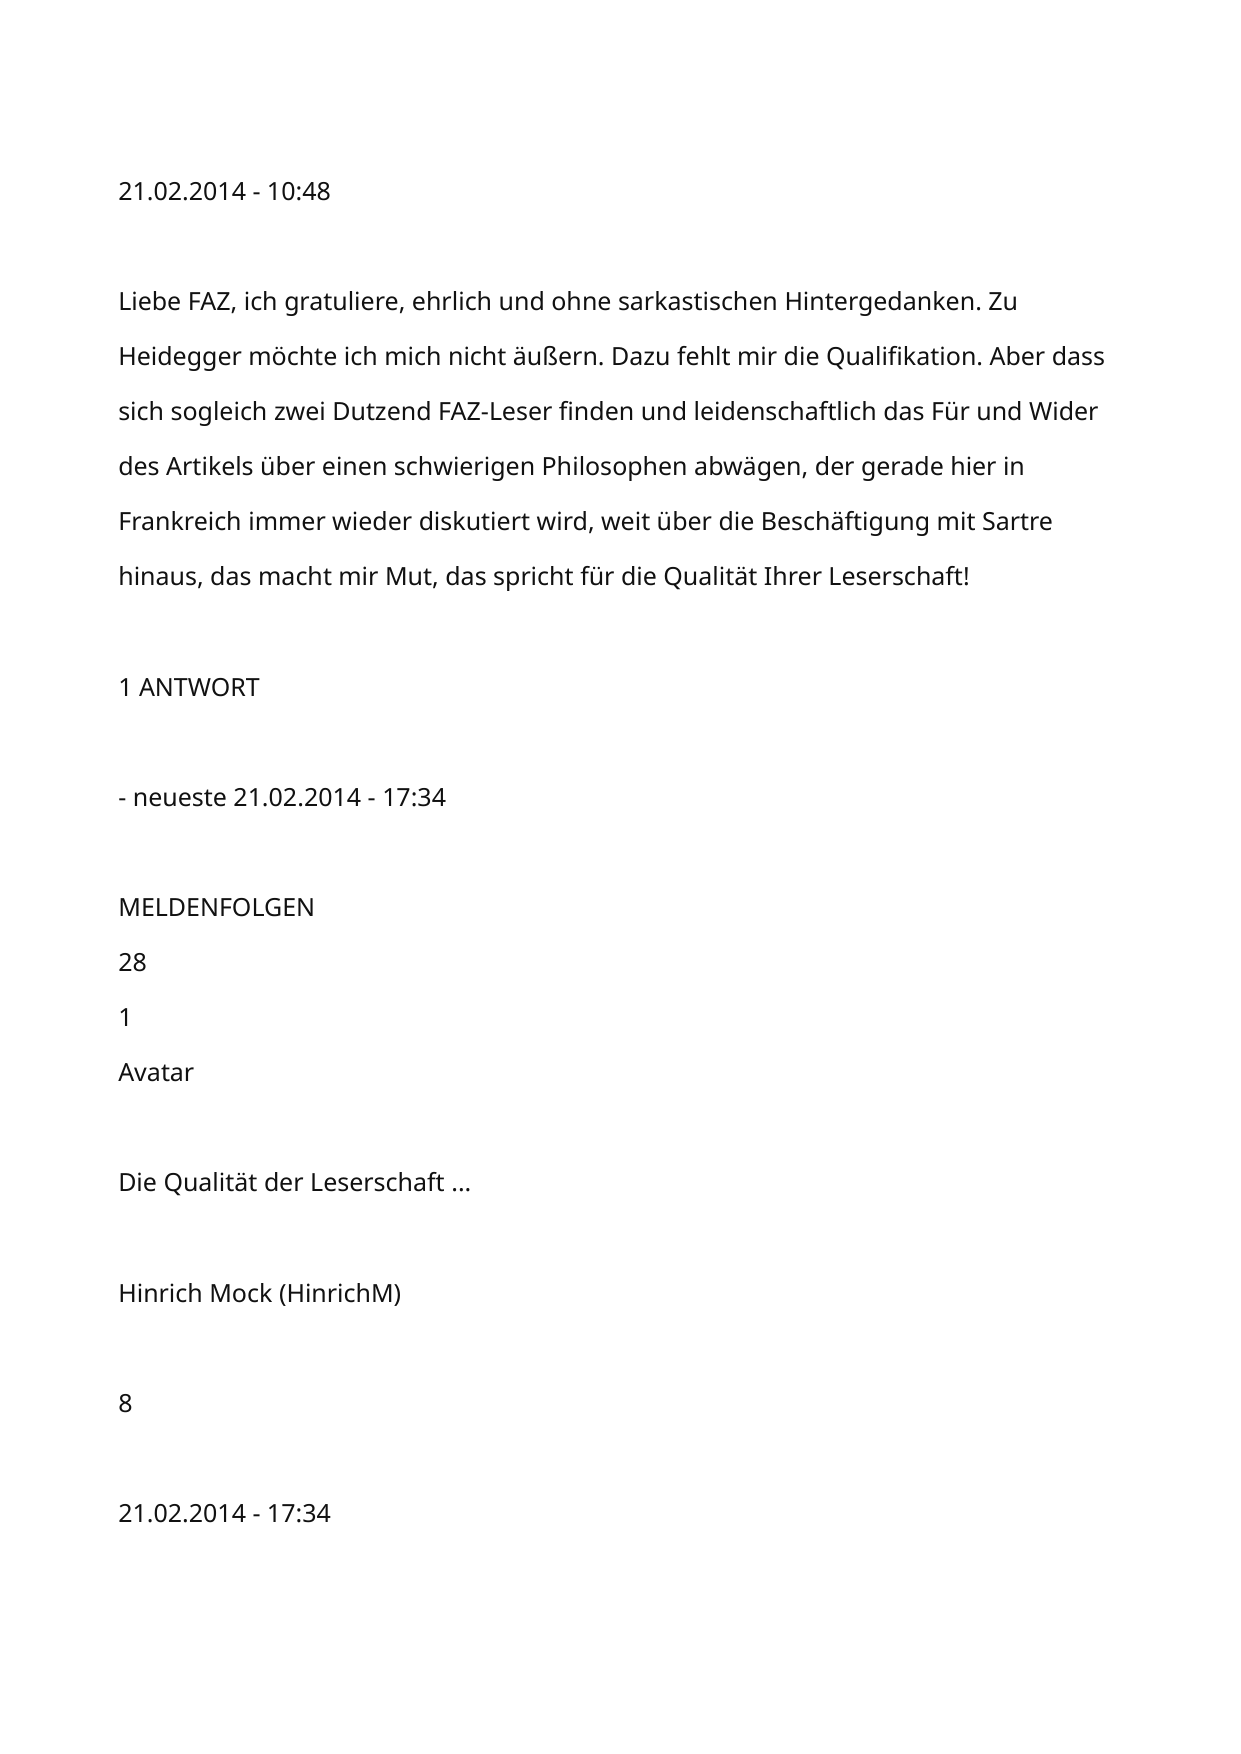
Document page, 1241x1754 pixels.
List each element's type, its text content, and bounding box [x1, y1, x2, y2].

text 1 [118, 1000, 1122, 1034]
text 21.02.2014 - 10:48 [118, 173, 1122, 207]
text - neueste 21.02.2014 - 17:34 [118, 779, 1122, 813]
text Avatar [118, 1055, 1122, 1089]
text Liebe FAZ, ich gratuliere, ehrlich und ohne sarkastischen Hintergedanken. Zu Heidegger möchte ich mich nicht äußern. Dazu fehlt mir die Qualifikation. Aber dass sich sogleich zwei Dutzend FAZ-Leser finden und leidenschaftlich das Für und Wider des Artikels über einen schwierigen Philosophen abwägen, der gerade hier in Frankreich immer wieder diskutiert wird, weit über die Beschäftigung mit Sartre hinaus, das macht mir Mut, das spricht für die Qualität Ihrer Leserschaft! [118, 283, 1122, 593]
text 1 ANTWORT [118, 669, 1122, 703]
text Die Qualität der Leserschaft ... [118, 1165, 1122, 1199]
text 8 [118, 1386, 1122, 1419]
text 21.02.2014 - 17:34 [118, 1496, 1122, 1530]
text 28 [118, 945, 1122, 979]
text MELDENFOLGEN [118, 889, 1122, 924]
text Hinrich Mock (HinrichM) [118, 1275, 1122, 1309]
